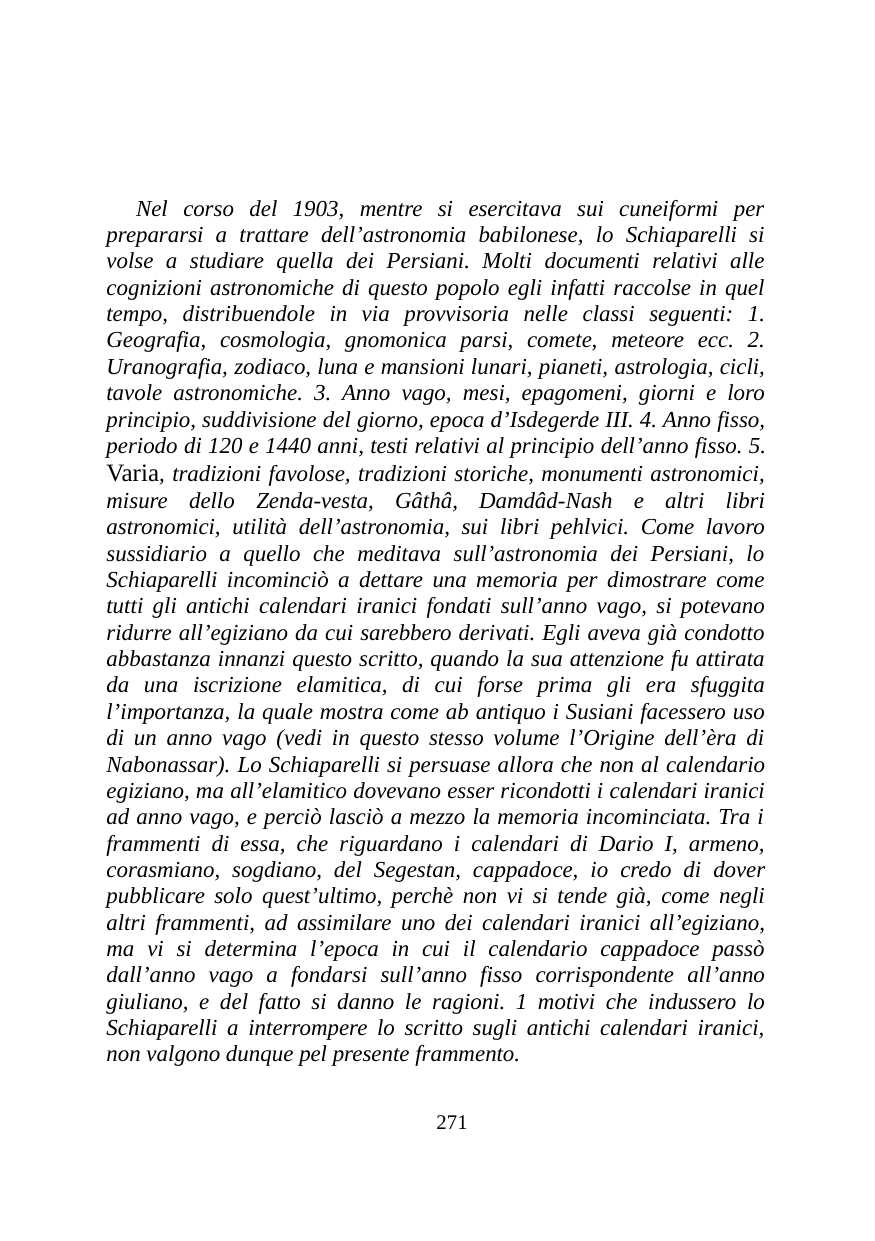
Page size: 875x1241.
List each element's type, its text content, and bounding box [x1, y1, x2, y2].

text Nel corso del 1903, mentre si esercitava sui cuneiformi per prepararsi a trattare dell’astronomia babilonese, lo Schiaparelli si volse a studiare quella dei Persiani. Molti documenti relativi alle cognizioni astronomiche di questo popolo egli infatti raccolse in quel tempo, distribuendole in via provvisoria nelle classi seguenti: 1. Geografia, cosmologia, gnomonica parsi, comete, meteore ecc. 2. Uranografia, zodiaco, luna e mansioni lunari, pianeti, astrologia, cicli, tavole astronomiche. 3. Anno vago, mesi, epagomeni, giorni e loro principio, suddivisione del giorno, epoca d’Isdegerde III. 4. Anno fisso, periodo di 120 e 1440 anni, testi relativi al principio dell’anno fisso. 5. Varia, tradizioni favolose, tradizioni storiche, monumenti astronomici, misure dello Zenda-vesta, Gâthâ, Damdâd-Nash e altri libri astronomici, utilità dell’astronomia, sui libri pehlvici. Come lavoro sussidiario a quello che meditava sull’astronomia dei Persiani, lo Schiaparelli incominciò a dettare una memoria per dimostrare come tutti gli antichi calendari iranici fondati sull’anno vago, si potevano ridurre all’egiziano da cui sarebbero derivati. Egli aveva già condotto abbastanza innanzi questo scritto, quando la sua attenzione fu attirata da una iscrizione elamitica, di cui forse prima gli era sfuggita l’importanza, la quale mostra come ab antiquo i Susiani facessero uso di un anno vago (vedi in questo stesso volume l’Origine dell’èra di Nabonassar). Lo Schiaparelli si persuase allora che non al calendario egiziano, ma all’elamitico dovevano esser ricondotti i calendari iranici ad anno vago, e perciò lasciò a mezzo la memoria incominciata. Tra i frammenti di essa, che riguardano i calendari di Dario I, armeno, corasmiano, sogdiano, del Segestan, cappadoce, io credo di dover pubblicare solo quest’ultimo, perchè non vi si tende già, come negli altri frammenti, ad assimilare uno dei calendari iranici all’egiziano, ma vi si determina l’epoca in cui il calendario cappadoce passò dall’anno vago a fondarsi sull’anno fisso corrispondente all’anno giuliano, e del fatto si danno le ragioni. 1 motivi che indussero lo Schiaparelli a interrompere lo scritto sugli antichi calendari iranici, non valgono dunque pel presente frammento. [106, 195, 768, 1067]
